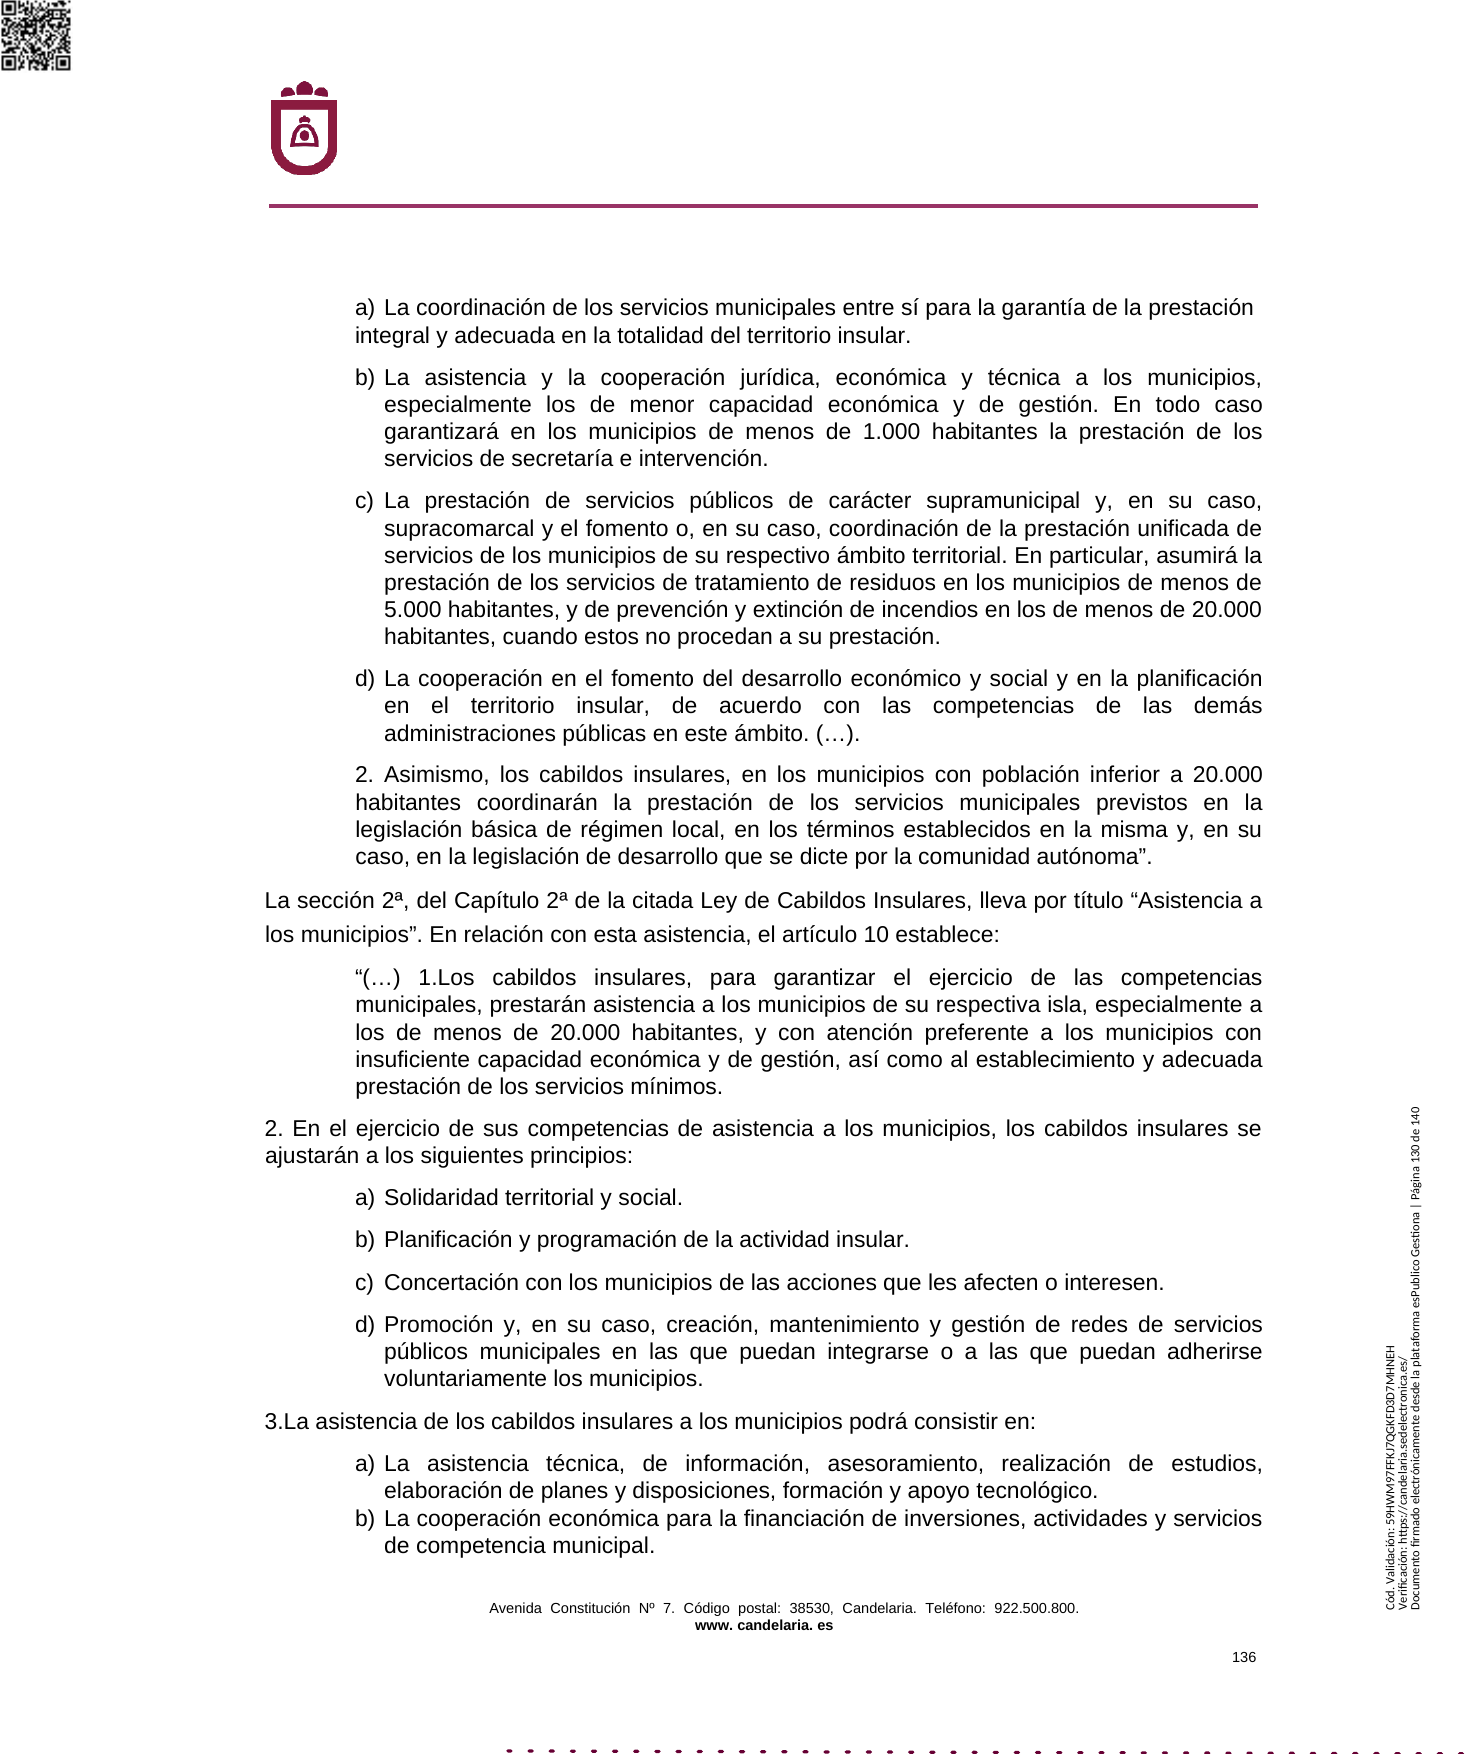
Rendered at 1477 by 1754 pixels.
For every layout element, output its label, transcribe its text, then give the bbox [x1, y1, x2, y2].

text La sección 2ª, del Capítulo 2ª de la citada Ley de Cabildos Insulares, lleva por título “Asistencia a los municipios”. En relación con esta asistencia, el artículo 10 establece: [264, 887, 1263, 948]
list La asistencia y la cooperación jurídica, económica y técnica a los municipios, especialmente los de menor capacidad económica y de gestión. En todo caso garantizará en los municipios de menos de 1.000 habitantes la prestación de los servicios de secretaría e intervención. [355, 364, 1263, 472]
list La asistencia técnica, de información, asesoramiento, realización de estudios, elaboración de planes y disposiciones, formación y apoyo tecnológico. [355, 1450, 1263, 1503]
text 2. Asimismo, los cabildos insulares, en los municipios con población inferior a 20.000 habitantes coordinarán la prestación de los servicios municipales previstos en la legislación básica de régimen local, en los términos establecidos en la misma y, en su caso, en la legislación de desarrollo que se dicte por la comunidad autónoma”. [355, 761, 1263, 869]
list La cooperación en el fomento del desarrollo económico y social y en la planificación en el territorio insular, de acuerdo con las competencias de las demás administraciones públicas en este ámbito. (…). [355, 665, 1263, 746]
list La cooperación económica para la financiación de inversiones, actividades y servicios de competencia municipal. [355, 1505, 1263, 1558]
text 2. En el ejercicio de sus competencias de asistencia a los municipios, los cabildos insulares se ajustarán a los siguientes principios: [264, 1115, 1263, 1168]
list Planificación y programación de la actividad insular. [355, 1226, 1263, 1252]
list Promoción y, en su caso, creación, mantenimiento y gestión de redes de servicios públicos municipales en las que puedan integrarse o a las que puedan adherirse voluntariamente los municipios. [355, 1311, 1263, 1392]
text 3.La asistencia de los cabildos insulares a los municipios podrá consistir en: [264, 1408, 1263, 1434]
list Concertación con los municipios de las acciones que les afecten o interesen. [355, 1269, 1263, 1295]
text integral y adecuada en la totalidad del territorio insular. [355, 322, 1263, 348]
text “(…) 1.Los cabildos insulares, para garantizar el ejercicio de las competencias municipales, prestarán asistencia a los municipios de su respectiva isla, especialmente a los de menos de 20.000 habitantes, y con atención preferente a los municipios con insuficiente capacidad económica y de gestión, así como al establecimiento y adecuada prestación de los servicios mínimos. [355, 964, 1263, 1099]
list La coordinación de los servicios municipales entre sí para la garantía de la prestación [355, 294, 1263, 321]
list Solidaridad territorial y social. [355, 1184, 1263, 1210]
list La prestación de servicios públicos de carácter supramunicipal y, en su caso, supracomarcal y el fomento o, en su caso, coordinación de la prestación unificada de servicios de los municipios de su respectivo ámbito territorial. En particular, asumirá la prestación de los servicios de tratamiento de residuos en los municipios de menos de 5.000 habitantes, y de prevención y extinción de incendios en los de menos de 20.000 habitantes, cuando estos no procedan a su prestación. [355, 487, 1263, 649]
